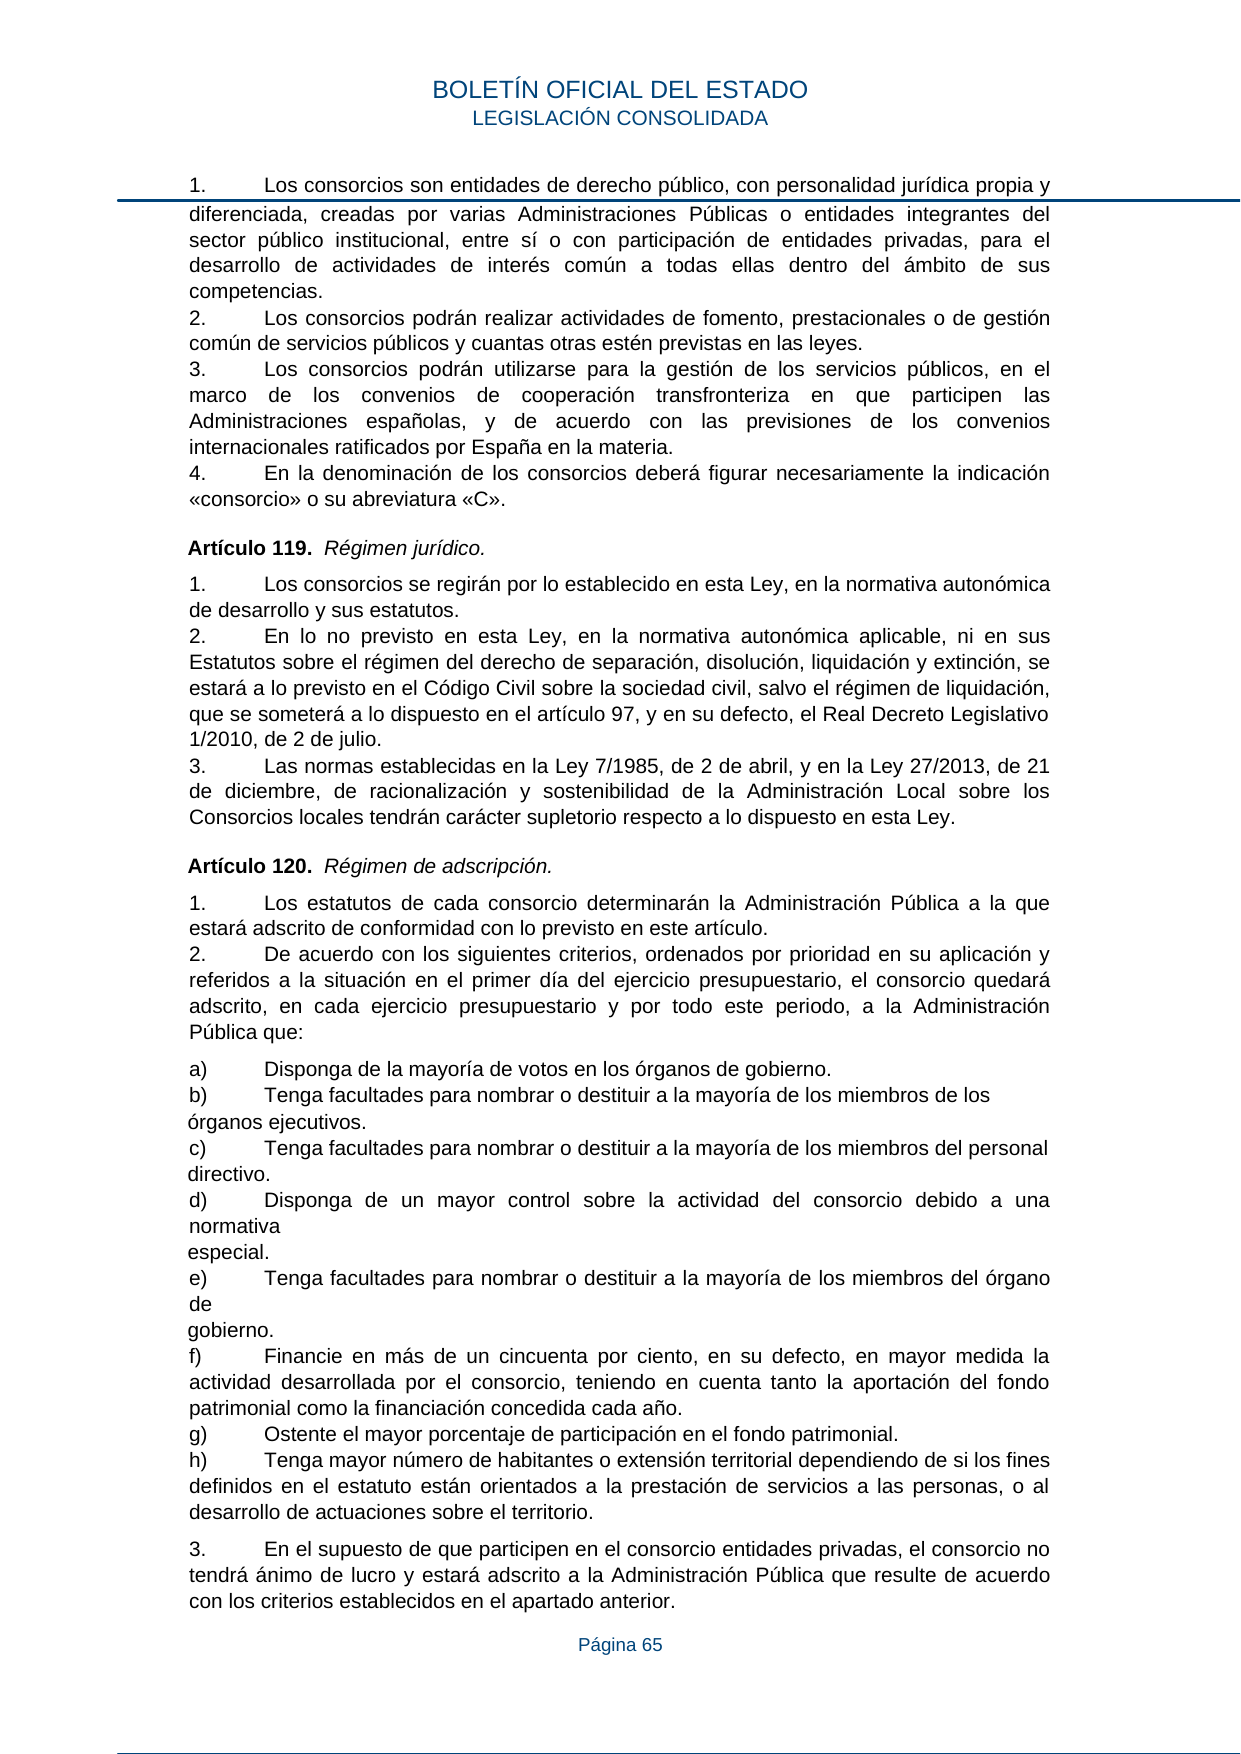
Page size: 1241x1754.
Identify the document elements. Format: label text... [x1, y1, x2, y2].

text directivo. [187, 1162, 1051, 1186]
list Tenga facultades para nombrar o destituir a la mayoría de los miembros del personal [189, 1136, 1051, 1159]
list Tenga facultades para nombrar o destituir a la mayoría de los miembros de los [189, 1083, 1051, 1107]
list Financie en más de un cincuenta por ciento, en su defecto, en mayor medida la actividad desarrollada por el consorcio, teniendo en cuenta tanto la aportación del fondo patrimonial como la financiación concedida cada año. [189, 1344, 1051, 1420]
text especial. [187, 1240, 1051, 1264]
list Los consorcios podrán realizar actividades de fomento, prestacionales o de gestión común de servicios públicos y cuantas otras estén previstas en las leyes. [189, 305, 1051, 355]
list Tenga mayor número de habitantes o extensión territorial dependiendo de si los fines definidos en el estatuto están orientados a la prestación de servicios a las personas, o al desarrollo de actuaciones sobre el territorio. [189, 1448, 1051, 1524]
list Los consorcios se regirán por lo establecido en esta Ley, en la normativa autonómica de desarrollo y sus estatutos. [189, 572, 1051, 622]
list Los consorcios podrán utilizarse para la gestión de los servicios públicos, en el marco de los convenios de cooperación transfronteriza en que participen las Administraciones españolas, y de acuerdo con las previsiones de los convenios internacionales ratificados por España en la materia. [189, 357, 1051, 459]
text Artículo 120. Régimen de adscripción. [187, 854, 1051, 878]
text Artículo 119. Régimen jurídico. [187, 536, 1051, 560]
list Tenga facultades para nombrar o destituir a la mayoría de los miembros del órgano de [189, 1266, 1051, 1316]
list En el supuesto de que participen en el consorcio entidades privadas, el consorcio no tendrá ánimo de lucro y estará adscrito a la Administración Pública que resulte de acuerdo con los criterios establecidos en el apartado anterior. [189, 1537, 1051, 1613]
list Los consorcios son entidades de derecho público, con personalidad jurídica propia y [189, 173, 1051, 199]
list Las normas establecidas en la Ley 7/1985, de 2 de abril, y en la Ley 27/2013, de 21 de diciembre, de racionalización y sostenibilidad de la Administración Local sobre los Consorcios locales tendrán carácter supletorio respecto a lo dispuesto en esta Ley. [189, 753, 1051, 829]
list En la denominación de los consorcios deberá figurar necesariamente la indicación «consorcio» o su abreviatura «C». [189, 461, 1051, 511]
list De acuerdo con los siguientes criterios, ordenados por prioridad en su aplicación y referidos a la situación en el primer día del ejercicio presupuestario, el consorcio quedará adscrito, en cada ejercicio presupuestario y por todo este periodo, a la Administración Pública que: [189, 942, 1051, 1044]
list Disponga de un mayor control sobre la actividad del consorcio debido a una normativa [189, 1188, 1051, 1238]
text gobierno. [187, 1318, 1051, 1342]
list Ostente el mayor porcentaje de participación en el fondo patrimonial. [189, 1422, 1051, 1446]
text órganos ejecutivos. [187, 1109, 1051, 1133]
list En lo no previsto en esta Ley, en la normativa autonómica aplicable, ni en sus Estatutos sobre el régimen del derecho de separación, disolución, liquidación y extinción, se estará a lo previsto en el Código Civil sobre la sociedad civil, salvo el régimen de liquidación, que se someterá a lo dispuesto en el artículo 97, y en su defecto, el Real Decreto Legislativo 1/2010, de 2 de julio. [189, 624, 1051, 751]
list Disponga de la mayoría de votos en los órganos de gobierno. [189, 1057, 1051, 1081]
list diferenciada, creadas por varias Administraciones Públicas o entidades integrantes del sector público institucional, entre sí o con participación de entidades privadas, para el desarrollo de actividades de interés común a todas ellas dentro del ámbito de sus competencias. [189, 202, 1051, 303]
list Los estatutos de cada consorcio determinarán la Administración Pública a la que estará adscrito de conformidad con lo previsto en este artículo. [189, 890, 1051, 940]
